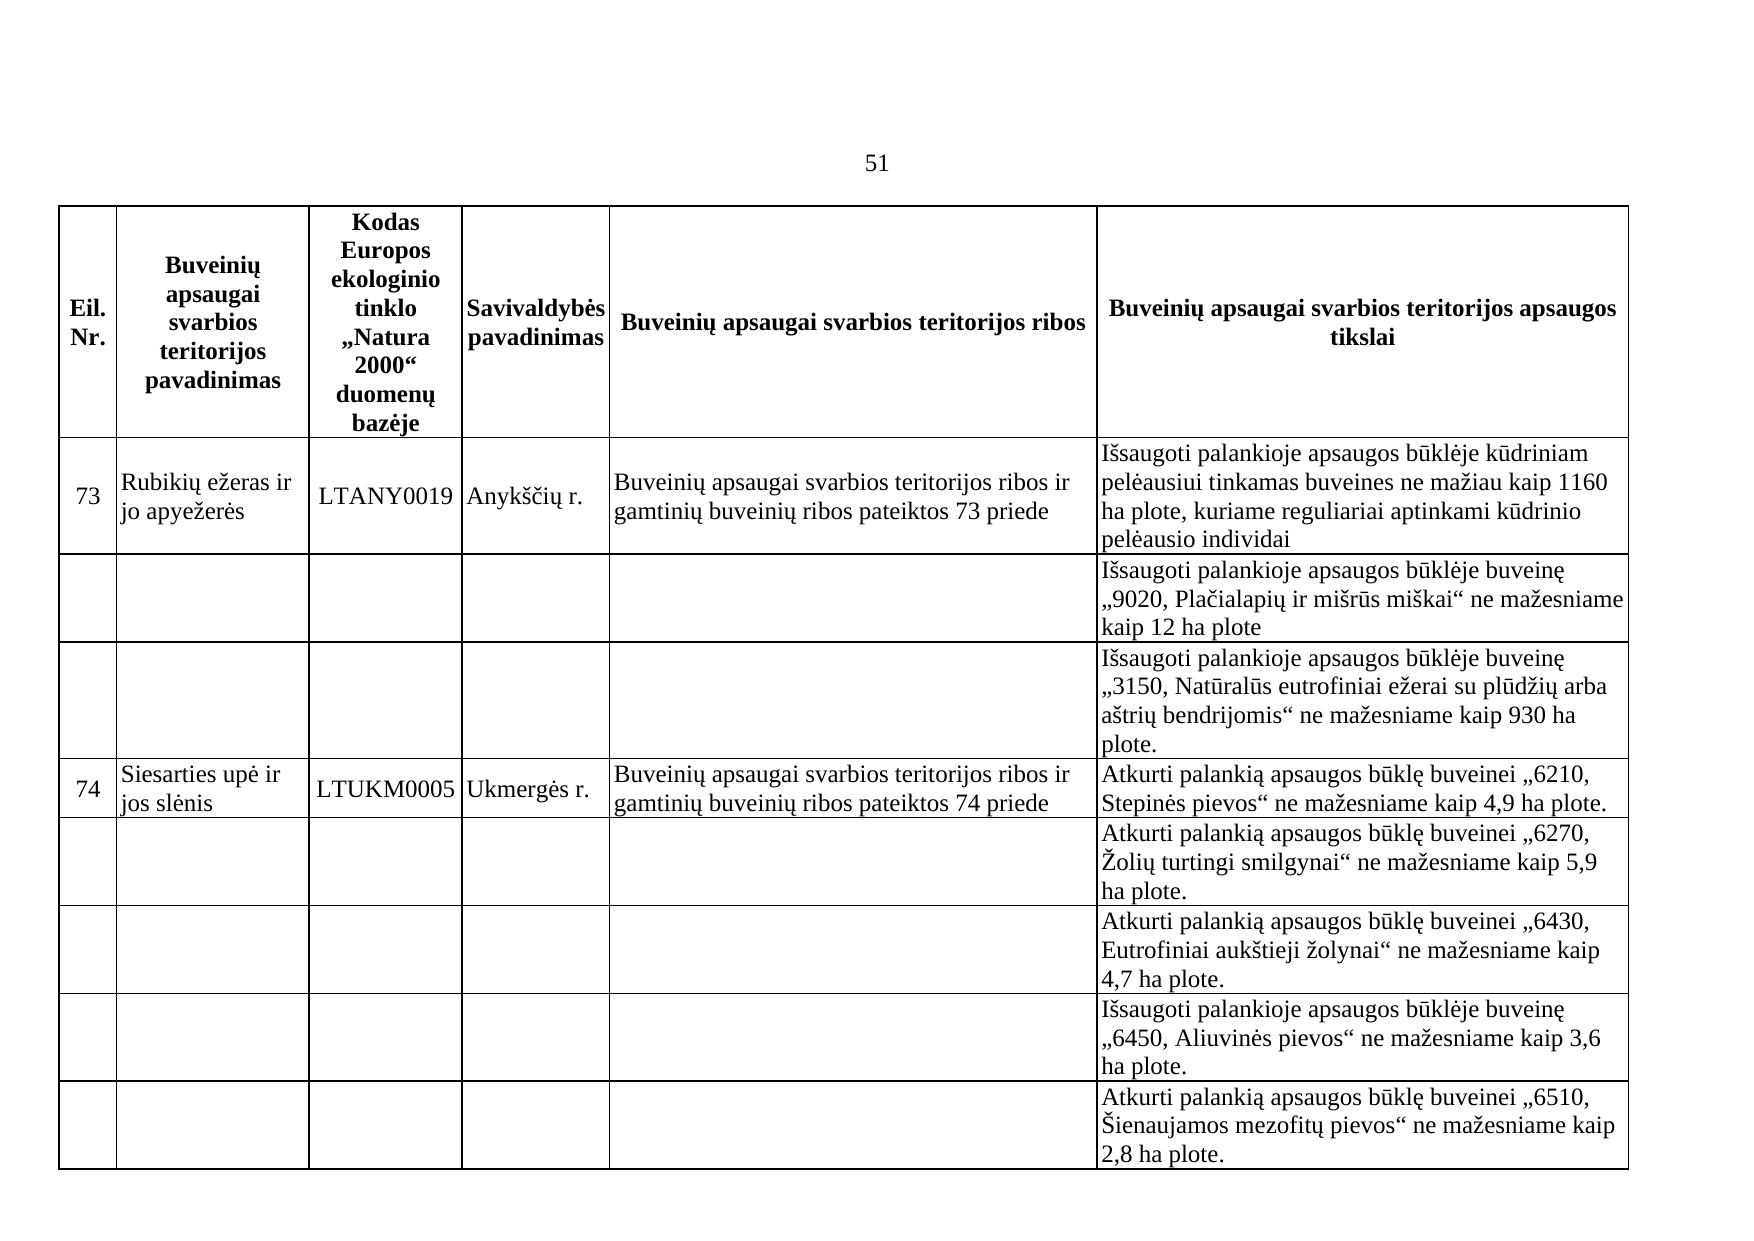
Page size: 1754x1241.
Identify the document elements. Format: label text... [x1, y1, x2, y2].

table_header Buveinių apsaugai svarbios teritorijos ribos [610, 207, 1096, 437]
table_cell [310, 1082, 461, 1168]
table_cell [310, 555, 461, 641]
table_cell [463, 994, 609, 1080]
table_cell Išsaugoti palankioje apsaugos būklėje buveinę „6450, Aliuvinės pievos“ ne mažesniame kaip 3,6 ha plote. [1098, 994, 1628, 1080]
table_cell Išsaugoti palankioje apsaugos būklėje kūdriniam pelėausiui tinkamas buveines ne mažiau kaip 1160 ha plote, kuriame reguliariai aptinkami kūdrinio pelėausio individai [1098, 438, 1628, 553]
table_cell Atkurti palankią apsaugos būklę buveinei „6510, Šienaujamos mezofitų pievos“ ne mažesniame kaip 2,8 ha plote. [1098, 1082, 1628, 1168]
table_cell [117, 555, 308, 641]
table_cell Rubikių ežeras ir jo apyežerės [117, 438, 308, 553]
table_cell [310, 643, 461, 758]
table_cell [60, 643, 116, 758]
table_cell 74 [60, 759, 116, 817]
table_cell [610, 818, 1096, 904]
table_header Kodas Europos ekologinio tinklo „Natura 2000“ duomenų bazėje [310, 207, 461, 437]
table_cell [60, 994, 116, 1080]
table_cell [117, 1082, 308, 1168]
table_cell [60, 818, 116, 904]
table_header Savivaldybės pavadinimas [463, 207, 609, 437]
table_cell [463, 818, 609, 904]
table_header Eil. Nr. [60, 207, 116, 437]
table_cell [463, 1082, 609, 1168]
table_cell [610, 555, 1096, 641]
table_cell Atkurti palankią apsaugos būklę buveinei „6210, Stepinės pievos“ ne mažesniame kaip 4,9 ha plote. [1098, 759, 1628, 817]
table_cell [117, 906, 308, 992]
table_cell [463, 555, 609, 641]
table_cell [310, 994, 461, 1080]
table_cell Buveinių apsaugai svarbios teritorijos ribos ir gamtinių buveinių ribos pateiktos 74 priede [610, 759, 1096, 817]
table_cell [117, 643, 308, 758]
table_cell [60, 555, 116, 641]
table_cell Išsaugoti palankioje apsaugos būklėje buveinę „9020, Plačialapių ir mišrūs miškai“ ne mažesniame kaip 12 ha plote [1098, 555, 1628, 641]
table_cell Anykščių r. [463, 438, 609, 553]
table_cell LTANY0019 [310, 438, 461, 553]
table_cell [60, 906, 116, 992]
table_cell 73 [60, 438, 116, 553]
table_cell [610, 994, 1096, 1080]
table_cell Buveinių apsaugai svarbios teritorijos ribos ir gamtinių buveinių ribos pateiktos 73 priede [610, 438, 1096, 553]
table_cell Išsaugoti palankioje apsaugos būklėje buveinę „3150, Natūralūs eutrofiniai ežerai su plūdžių arba aštrių bendrijomis“ ne mažesniame kaip 930 ha plote. [1098, 643, 1628, 758]
table_cell Ukmergės r. [463, 759, 609, 817]
table_cell [117, 994, 308, 1080]
table_cell [310, 818, 461, 904]
table_cell [610, 1082, 1096, 1168]
table_cell [60, 1082, 116, 1168]
table_cell [610, 906, 1096, 992]
table_header Buveinių apsaugai svarbios teritorijos apsaugos tikslai [1098, 207, 1628, 437]
table_cell [463, 906, 609, 992]
table_header Buveinių apsaugai svarbios teritorijos pavadinimas [117, 207, 308, 437]
table_cell Atkurti palankią apsaugos būklę buveinei „6430, Eutrofiniai aukštieji žolynai“ ne mažesniame kaip 4,7 ha plote. [1098, 906, 1628, 992]
table_cell [117, 818, 308, 904]
table_cell LTUKM0005 [310, 759, 461, 817]
table_cell Atkurti palankią apsaugos būklę buveinei „6270, Žolių turtingi smilgynai“ ne mažesniame kaip 5,9 ha plote. [1098, 818, 1628, 904]
table_cell Siesarties upė ir jos slėnis [117, 759, 308, 817]
table_cell [463, 643, 609, 758]
table_cell [310, 906, 461, 992]
table_cell [610, 643, 1096, 758]
